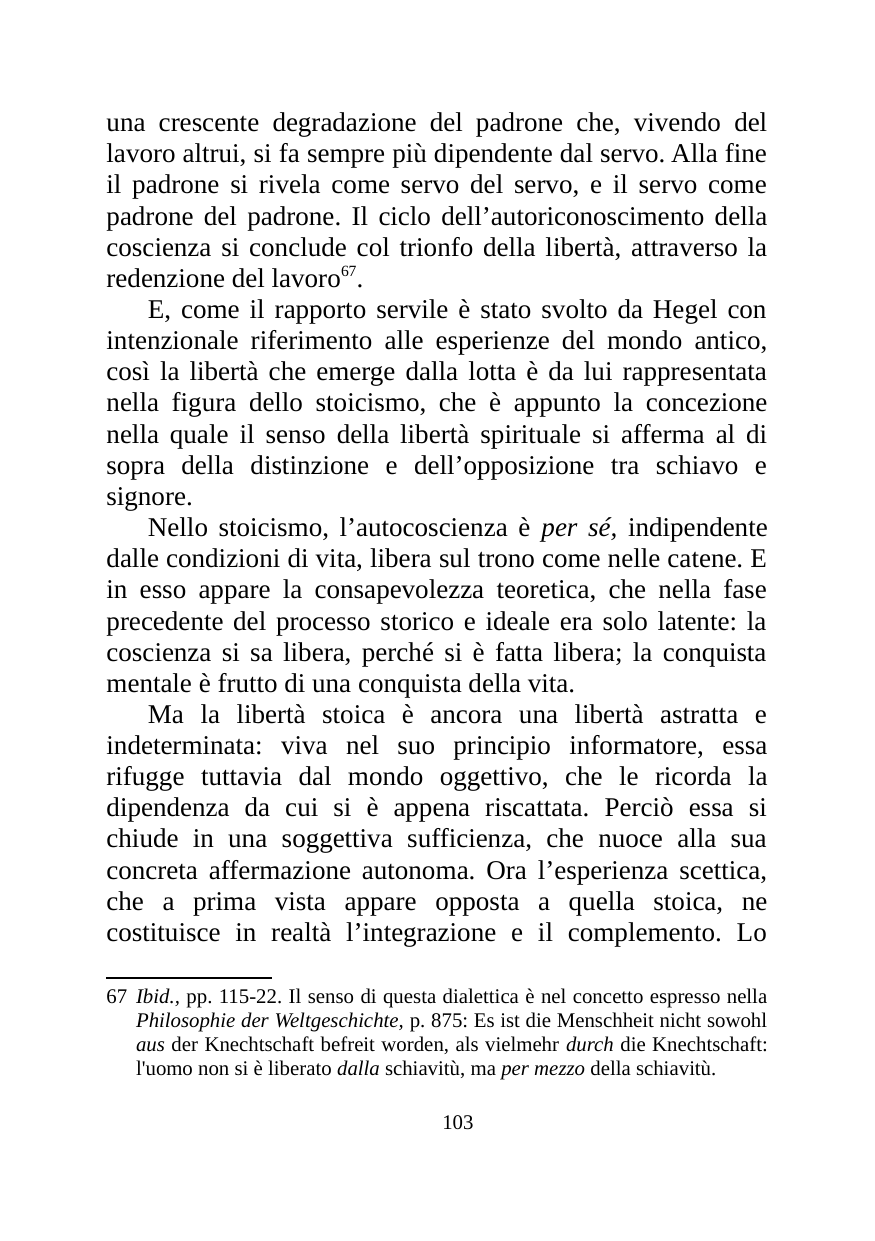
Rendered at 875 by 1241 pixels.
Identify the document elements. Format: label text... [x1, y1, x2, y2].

text E, come il rapporto servile è stato svolto da Hegel con intenzionale riferimento alle esperienze del mondo antico, così la libertà che emerge dalla lotta è da lui rappresentata nella figura dello stoicismo, che è appunto la concezione nella quale il senso della libertà spirituale si afferma al di sopra della distinzione e dell’opposizione tra schiavo e signore. [106, 293, 768, 511]
text una crescente degradazione del padrone che, vivendo del lavoro altrui, si fa sempre più dipendente dal servo. Alla fine il padrone si rivela come servo del servo, e il servo come padrone del padrone. Il ciclo dell’autoriconoscimento della coscienza si conclude col trionfo della libertà, attraverso la redenzione del lavoro. [106, 106, 768, 293]
text Ma la libertà stoica è ancora una libertà astratta e indeterminata: viva nel suo principio informatore, essa rifugge tuttavia dal mondo oggettivo, che le ricorda la dipendenza da cui si è appena riscattata. Perciò essa si chiude in una soggettiva sufficienza, che nuoce alla sua concreta affermazione autonoma. Ora l’esperienza scettica, che a prima vista appare opposta a quella stoica, ne costituisce in realtà l’integrazione e il complemento. Lo [106, 698, 768, 947]
text Nello stoicismo, l’autocoscienza è per sé, indipendente dalle condizioni di vita, libera sul trono come nelle catene. E in esso appare la consapevolezza teoretica, che nella fase precedente del processo storico e ideale era solo latente: la coscienza si sa libera, perché si è fatta libera; la conquista mentale è frutto di una conquista della vita. [106, 511, 768, 698]
text Ibid., pp. 115-22. Il senso di questa dialettica è nel concetto espresso nella Philosophie der Weltgeschichte, p. 875: Es ist die Menschheit nicht sowohl aus der Knechtschaft befreit worden, als vielmehr durch die Knechtschaft: l'uomo non si è liberato dalla schiavitù, ma per mezzo della schiavitù. [106, 984, 768, 1080]
